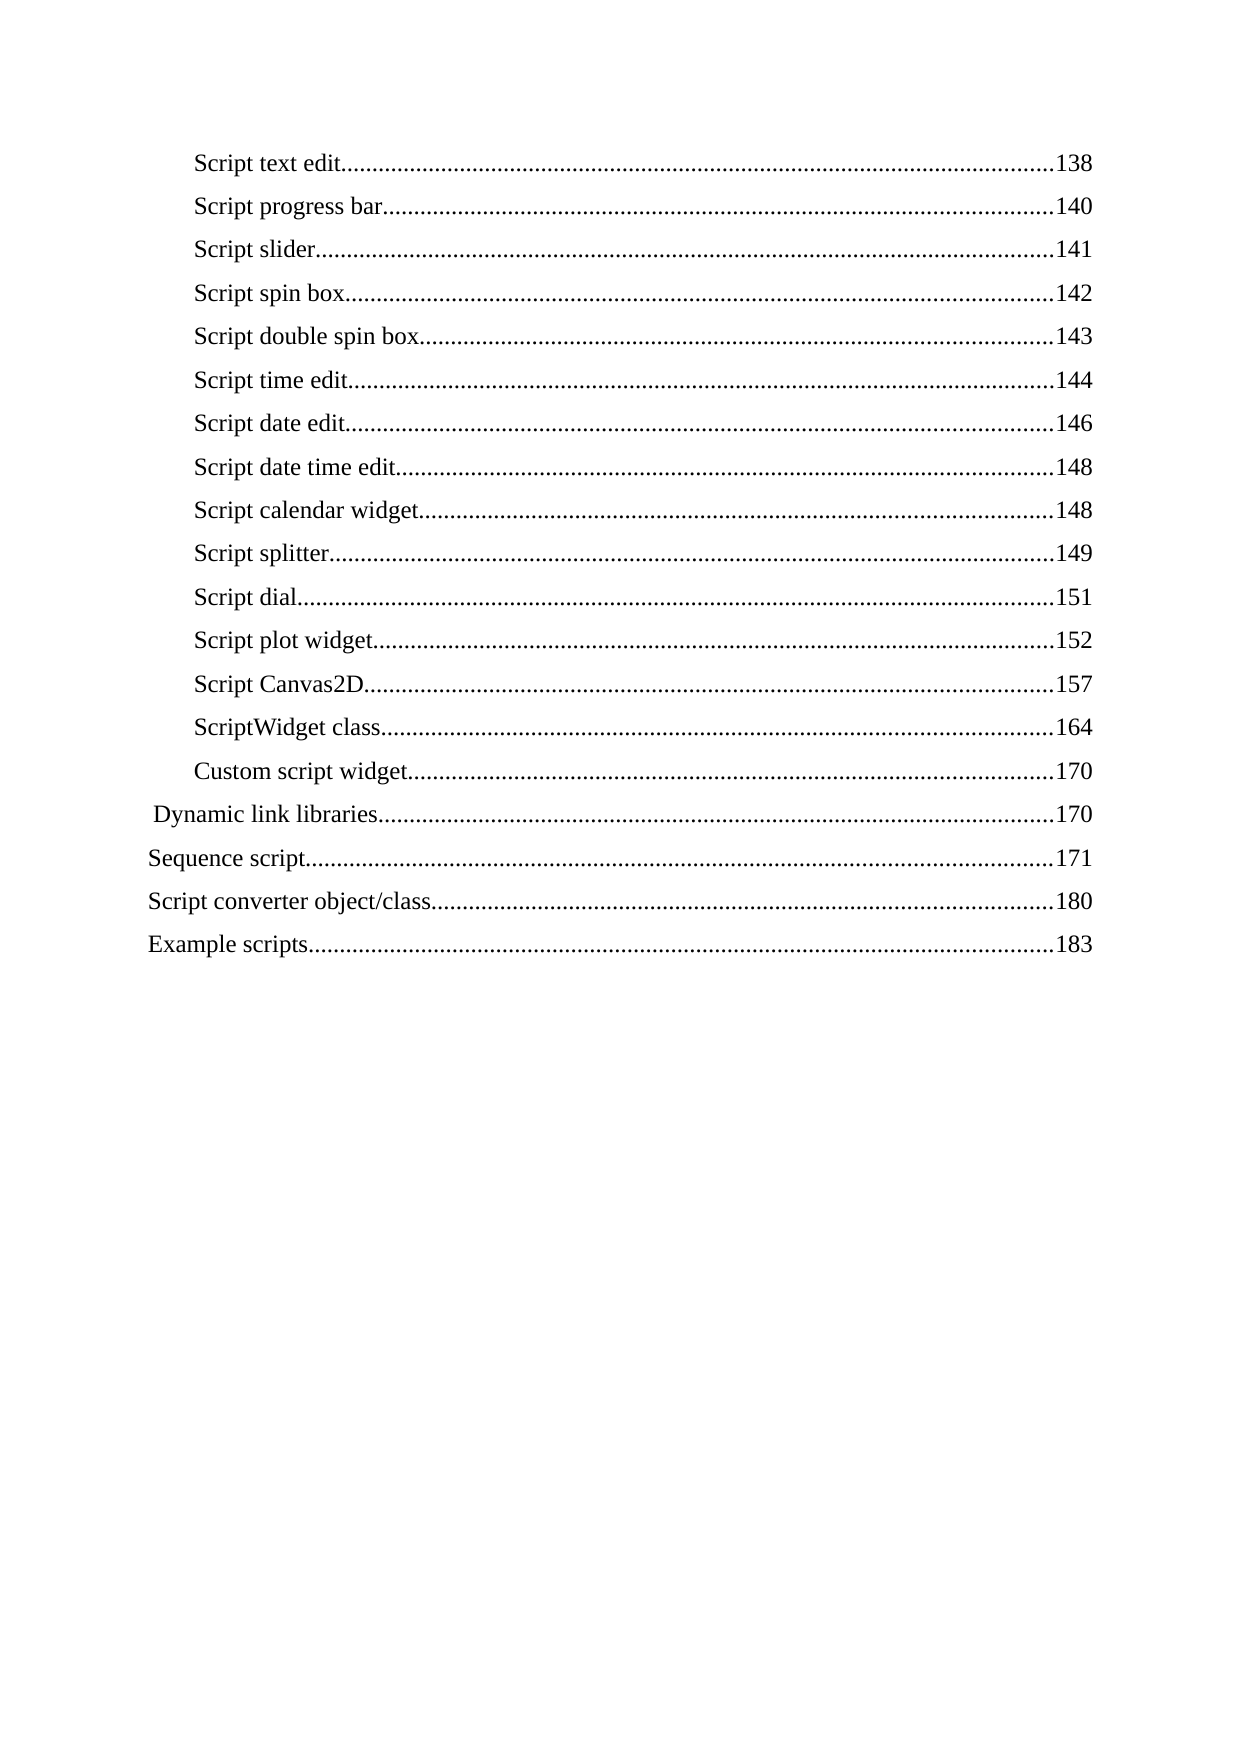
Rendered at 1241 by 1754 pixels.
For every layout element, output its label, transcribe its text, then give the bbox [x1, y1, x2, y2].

text Custom script widget 170 [193, 756, 1093, 784]
text Script dial 151 [193, 582, 1093, 611]
text ScriptWidget class 164 [193, 712, 1093, 741]
text Script time edit 144 [193, 365, 1093, 393]
text Script text edit 138 [193, 148, 1093, 176]
text Script slider 141 [193, 234, 1093, 263]
text Script double spin box 143 [193, 321, 1093, 350]
text Script progress bar 140 [193, 191, 1093, 220]
text Script splitter 149 [193, 538, 1093, 567]
text Script Canvas2D 157 [193, 669, 1093, 698]
text Dynamic link libraries 170 [153, 799, 1093, 828]
text Sequence script 171 [148, 843, 1093, 871]
text Script calendar widget 148 [193, 495, 1093, 524]
text Example scripts 183 [148, 929, 1093, 958]
text Script plot widget 152 [193, 625, 1093, 654]
text Script spin box 142 [193, 278, 1093, 307]
text Script date time edit 148 [193, 452, 1093, 480]
text Script date edit 146 [193, 408, 1093, 437]
text Script converter object/class 180 [148, 886, 1093, 915]
